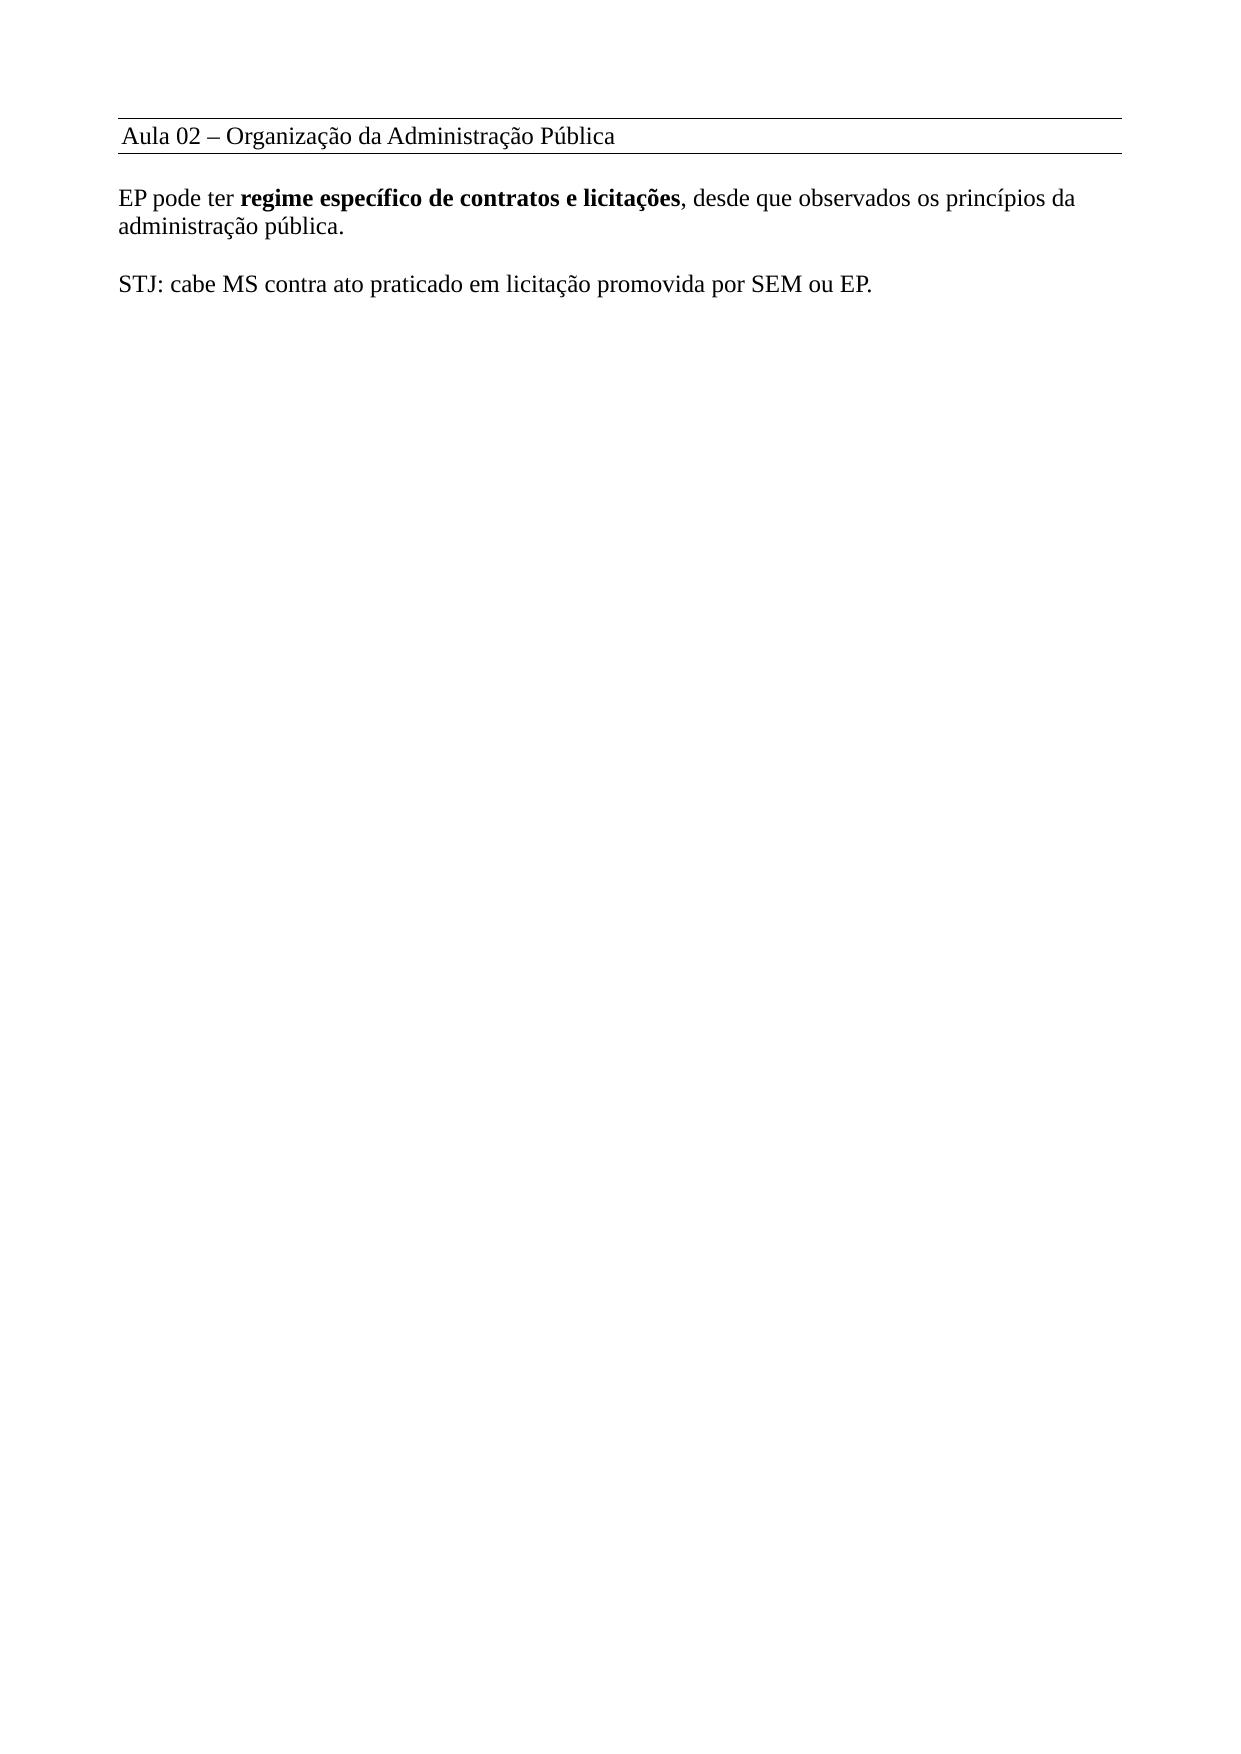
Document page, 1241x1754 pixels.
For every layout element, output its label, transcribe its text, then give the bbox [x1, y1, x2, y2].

text EP pode ter regime específico de contratos e licitações, desde que observados os princípios da administração pública. [118, 183, 1122, 240]
text STJ: cabe MS contra ato praticado em licitação promovida por SEM ou EP. [118, 269, 1122, 298]
